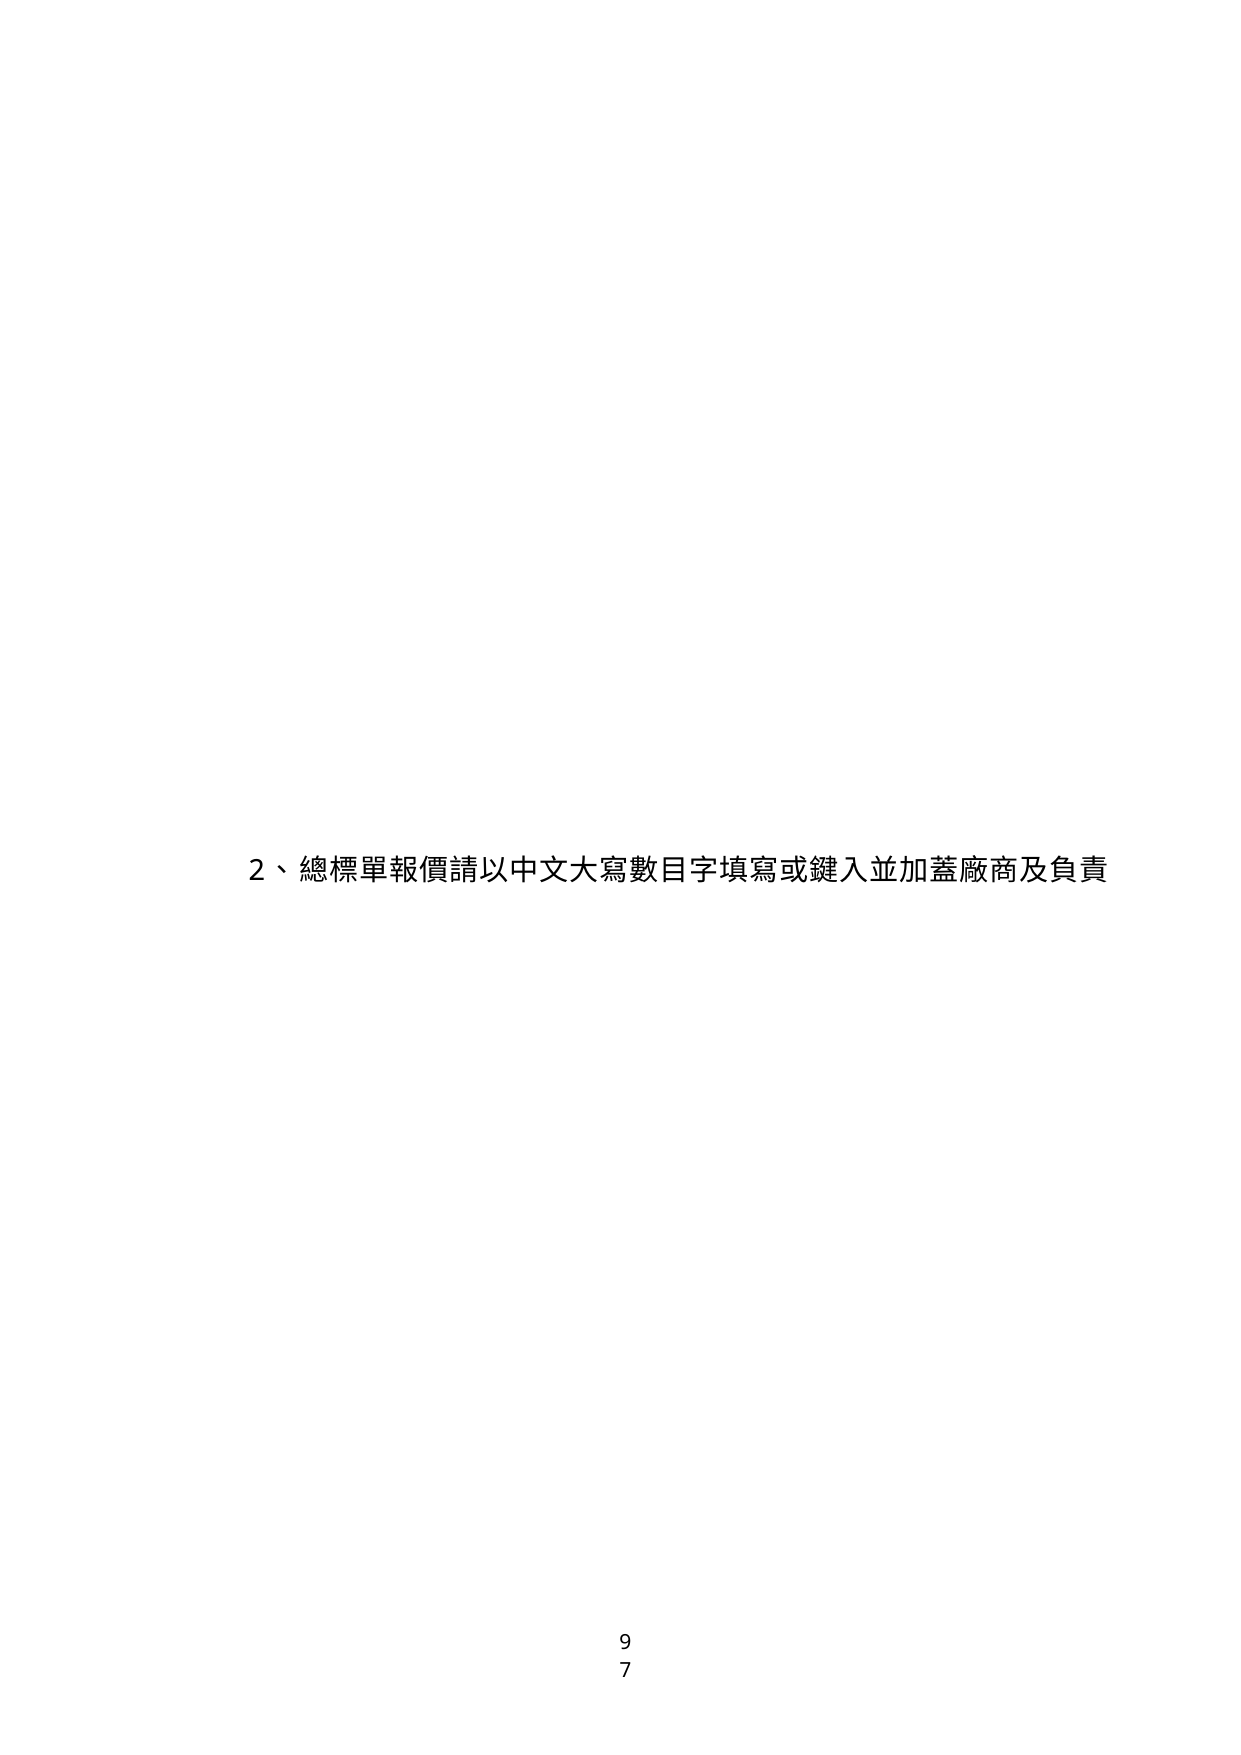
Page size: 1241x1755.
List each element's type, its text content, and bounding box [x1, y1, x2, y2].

text 2、總標單報價請以中文大寫數目字填寫或鍵入並加蓋廠商及負責 [248, 826, 1110, 889]
